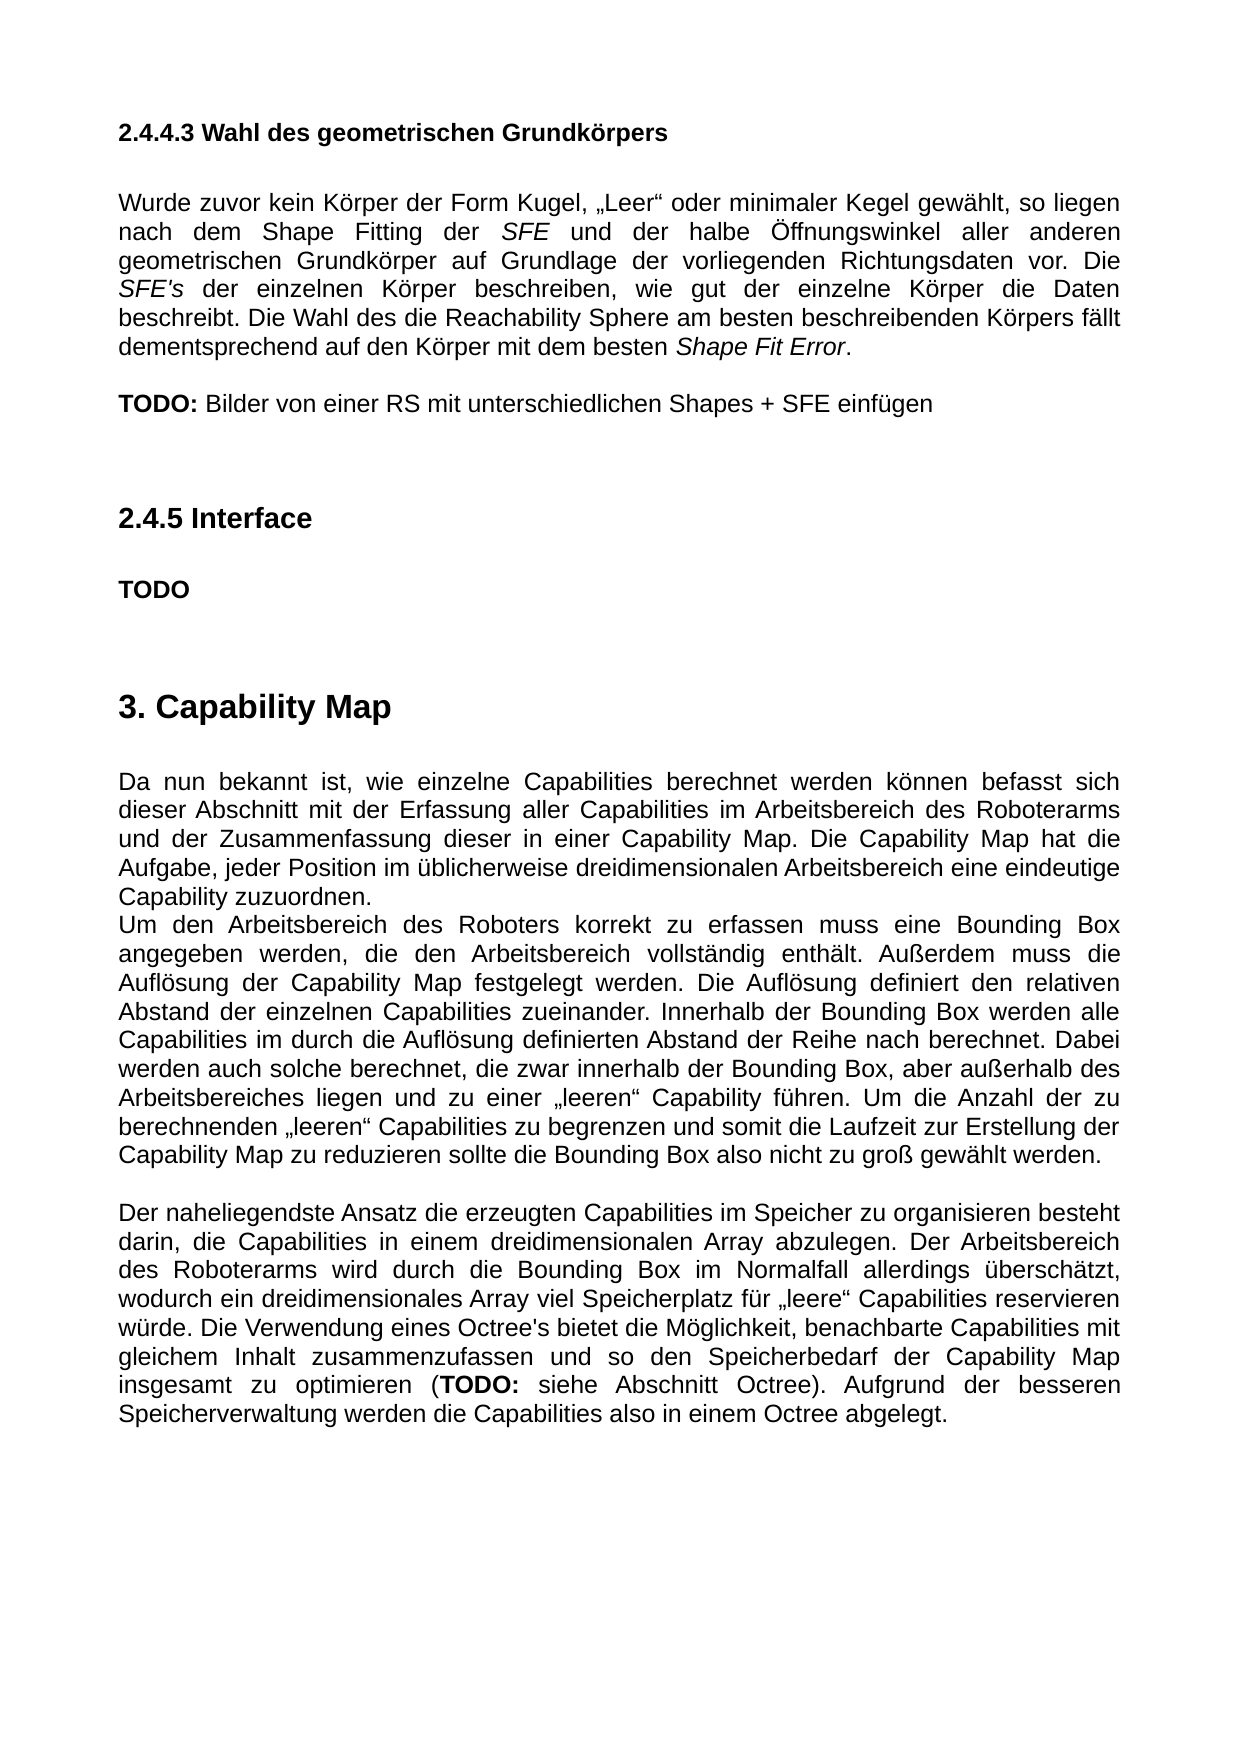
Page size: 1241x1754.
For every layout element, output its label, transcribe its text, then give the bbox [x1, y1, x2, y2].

subtitle 3. Capability Map [118, 687, 1122, 725]
subtitle 2.4.4.3 Wahl des geometrischen Grundkörpers [118, 118, 1122, 147]
text Wurde zuvor kein Körper der Form Kugel, „Leer“ oder minimaler Kegel gewählt, so liegen nach dem Shape Fitting der SFE und der halbe Öffnungswinkel aller anderen geometrischen Grundkörper auf Grundlage der vorliegenden Richtungsdaten vor. Die SFE's der einzelnen Körper beschreiben, wie gut der einzelne Körper die Daten beschreibt. Die Wahl des die Reachability Sphere am besten beschreibenden Körpers fällt dementsprechend auf den Körper mit dem besten Shape Fit Error. [118, 188, 1122, 361]
text TODO [118, 575, 1122, 604]
text Um den Arbeitsbereich des Roboters korrekt zu erfassen muss eine Bounding Box angegeben werden, die den Arbeitsbereich vollständig enthält. Außerdem muss die Auflösung der Capability Map festgelegt werden. Die Auflösung definiert den relativen Abstand der einzelnen Capabilities zueinander. Innerhalb der Bounding Box werden alle Capabilities im durch die Auflösung definierten Abstand der Reihe nach berechnet. Dabei werden auch solche berechnet, die zwar innerhalb der Bounding Box, aber außerhalb des Arbeitsbereiches liegen und zu einer „leeren“ Capability führen. Um die Anzahl der zu berechnenden „leeren“ Capabilities zu begrenzen und somit die Laufzeit zur Erstellung der Capability Map zu reduzieren sollte die Bounding Box also nicht zu groß gewählt werden. [118, 910, 1122, 1169]
text Da nun bekannt ist, wie einzelne Capabilities berechnet werden können befasst sich dieser Abschnitt mit der Erfassung aller Capabilities im Arbeitsbereich des Roboterarms und der Zusammenfassung dieser in einer Capability Map. Die Capability Map hat die Aufgabe, jeder Position im üblicherweise dreidimensionalen Arbeitsbereich eine eindeutige Capability zuzuordnen. [118, 767, 1122, 910]
subtitle 2.4.5 Interface [118, 501, 1122, 534]
text Der naheliegendste Ansatz die erzeugten Capabilities im Speicher zu organisieren besteht darin, die Capabilities in einem dreidimensionalen Array abzulegen. Der Arbeitsbereich des Roboterarms wird durch die Bounding Box im Normalfall allerdings überschätzt, wodurch ein dreidimensionales Array viel Speicherplatz für „leere“ Capabilities reservieren würde. Die Verwendung eines Octree's bietet die Möglichkeit, benachbarte Capabilities mit gleichem Inhalt zusammenzufassen und so den Speicherbedarf der Capability Map insgesamt zu optimieren (TODO: siehe Abschnitt Octree). Aufgrund der besseren Speicherverwaltung werden die Capabilities also in einem Octree abgelegt. [118, 1198, 1122, 1428]
text TODO: Bilder von einer RS mit unterschiedlichen Shapes + SFE einfügen [118, 389, 1122, 418]
